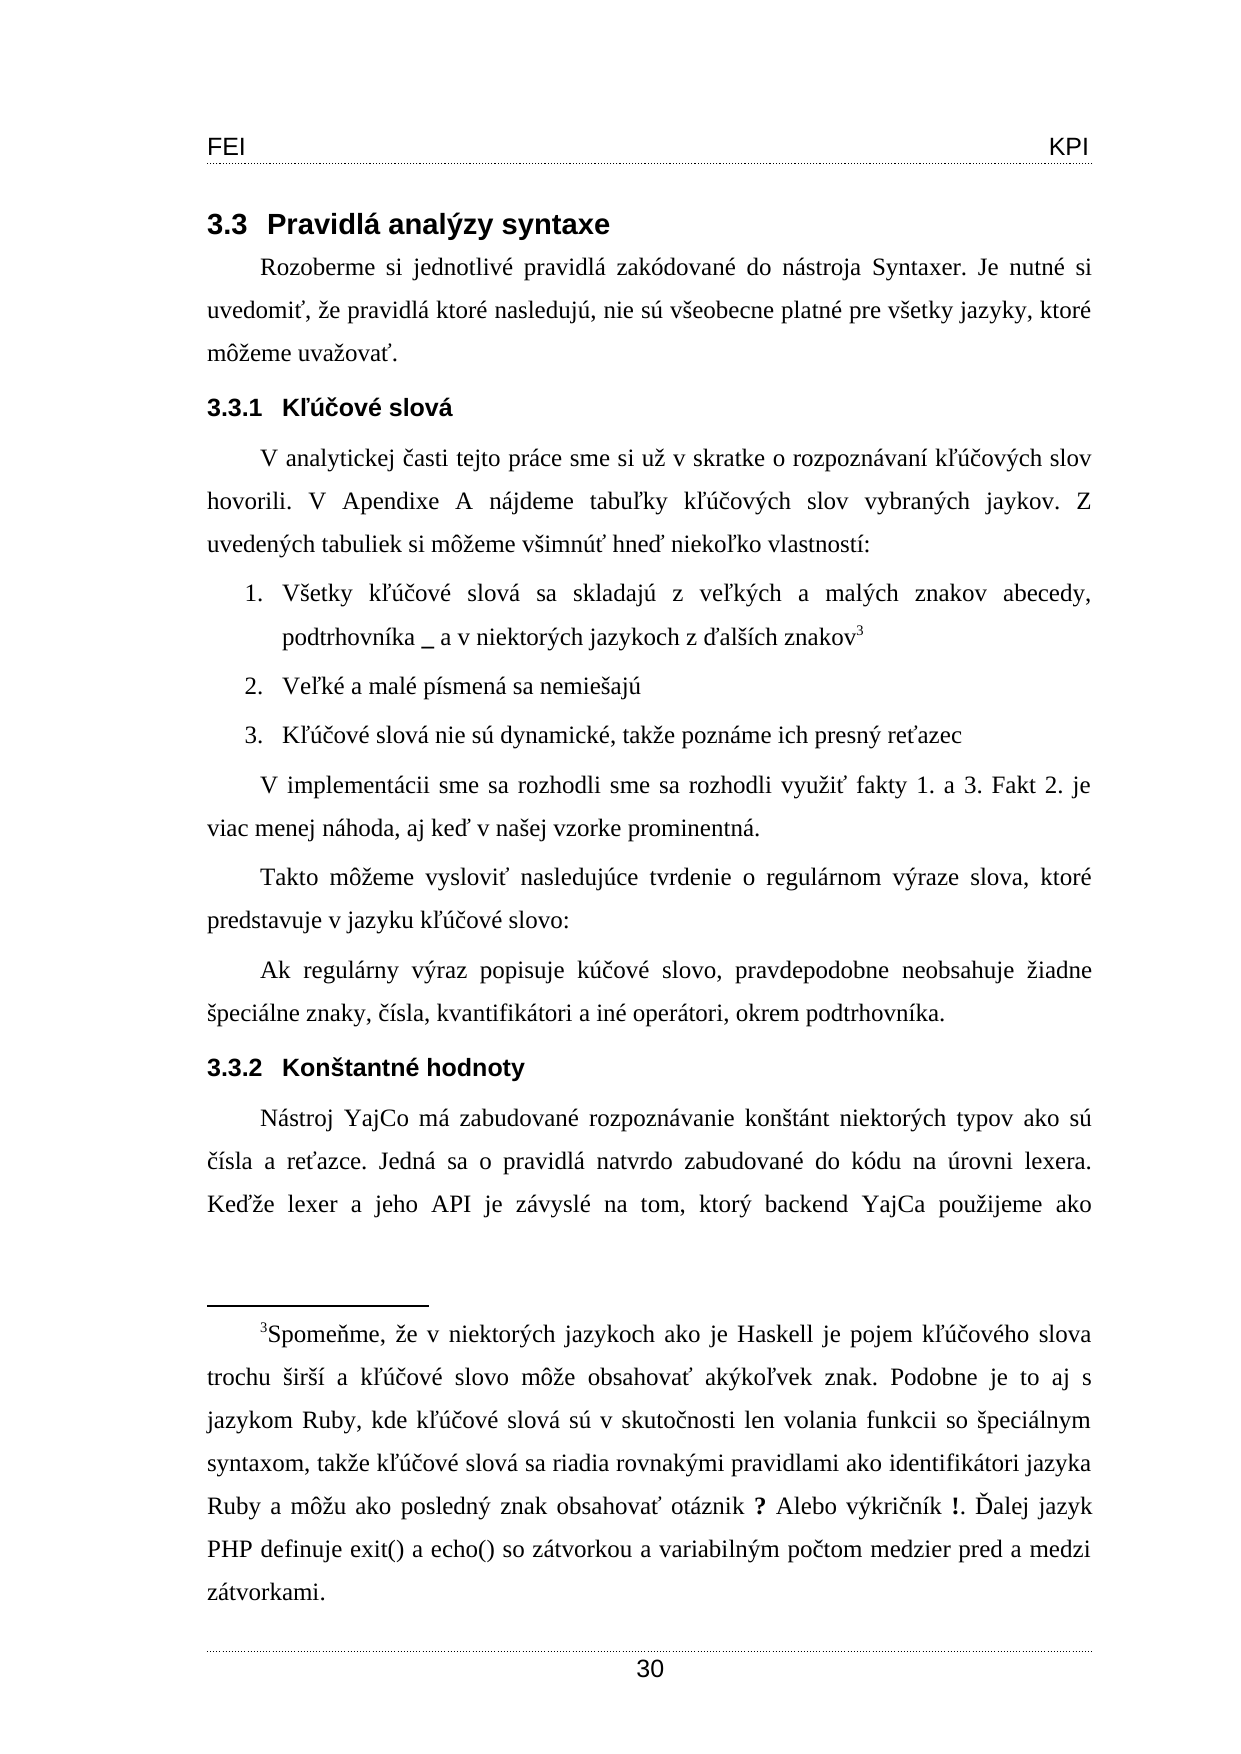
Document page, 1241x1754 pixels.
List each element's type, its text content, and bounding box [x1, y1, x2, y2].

list Kľúčové slová [207, 393, 1092, 422]
list Kľúčové slová nie sú dynamické, takže poznáme ich presný reťazec [244, 720, 1092, 749]
list Všetky kľúčové slová sa skladajú z veľkých a malých znakov abecedy, podtrhovníka _ a v niektorých jazykoch z ďalších znakov [244, 578, 1092, 650]
text Ak regulárny výraz popisuje kúčové slovo, pravdepodobne neobsahuje žiadne špeciálne znaky, čísla, kvantifikátori a iné operátori, okrem podtrhovníka. [207, 955, 1092, 1027]
list Konštantné hodnoty [207, 1053, 1092, 1082]
text V implementácii sme sa rozhodli sme sa rozhodli využiť fakty 1. a 3. Fakt 2. je viac menej náhoda, aj keď v našej vzorke prominentná. [207, 770, 1092, 842]
subtitle Pravidlá analýzy syntaxe [207, 207, 1092, 240]
text V analytickej časti tejto práce sme si už v skratke o rozpoznávaní kľúčových slov hovorili. V Apendixe A nájdeme tabuľky kľúčových slov vybraných jaykov. Z uvedených tabuliek si môžeme všimnúť hneď niekoľko vlastností: [207, 443, 1092, 558]
text Rozoberme si jednotlivé pravidlá zakódované do nástroja Syntaxer. Je nutné si uvedomiť, že pravidlá ktoré nasledujú, nie sú všeobecne platné pre všetky jazyky, ktoré môžeme uvažovať. [207, 252, 1092, 367]
list Veľké a malé písmená sa nemiešajú [244, 671, 1092, 700]
list Spomeňme, že v niektorých jazykoch ako je Haskell je pojem kľúčového slova trochu širší a kľúčové slovo môže obsahovať akýkoľvek znak. Podobne je to aj s jazykom Ruby, kde kľúčové slová sú v skutočnosti len volania funkcii so špeciálnym syntaxom, takže kľúčové slová sa riadia rovnakými pravidlami ako identifikátori jazyka Ruby a môžu ako posledný znak obsahovať otáznik ? Alebo výkričník !. Ďalej jazyk PHP definuje exit() a echo() so zátvorkou a variabilným počtom medzier pred a medzi zátvorkami. [207, 1319, 1092, 1606]
text Takto môžeme vysloviť nasledujúce tvrdenie o regulárnom výraze slova, ktoré predstavuje v jazyku kľúčové slovo: [207, 862, 1092, 934]
text Nástroj YajCo má zabudované rozpoznávanie konštánt niektorých typov ako sú čísla a reťazce. Jedná sa o pravidlá natvrdo zabudované do kódu na úrovni lexera. Keďže lexer a jeho API je závyslé na tom, ktorý backend YajCa použijeme ako [207, 1103, 1092, 1218]
